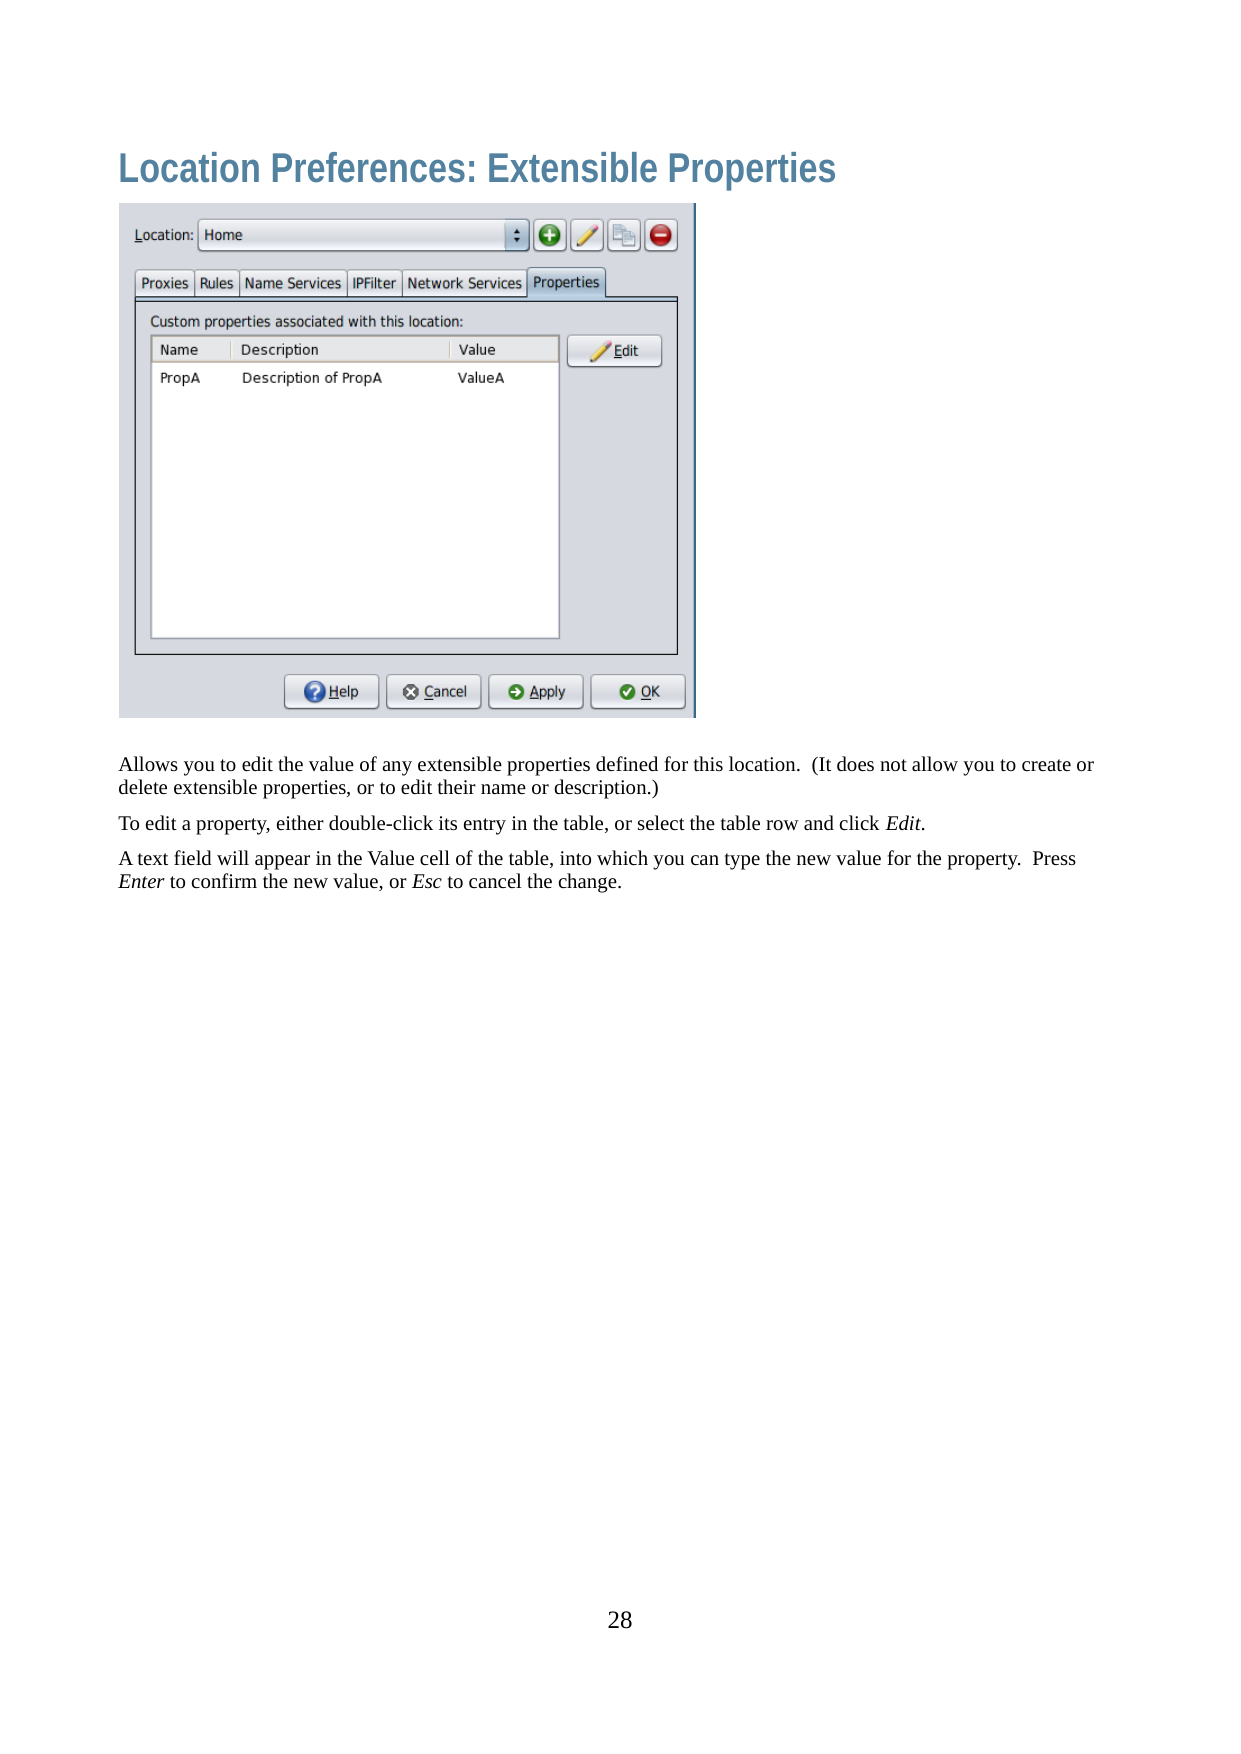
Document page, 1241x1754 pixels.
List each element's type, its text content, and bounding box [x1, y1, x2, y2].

text A text field will appear in the Value cell of the table, into which you can type the new value for the property. Press Enter to confirm the new value, or Esc to cancel the change. [118, 847, 1122, 893]
subtitle Location Preferences: Extensible Properties [118, 143, 1122, 191]
picture [119, 203, 696, 718]
text To edit a property, either double-click its entry in the table, or select the table row and click Edit. [118, 812, 1122, 834]
text Allows you to edit the value of any extensible properties defined for this location. (It does not allow you to create or delete extensible properties, or to edit their name or description.) [118, 753, 1122, 799]
